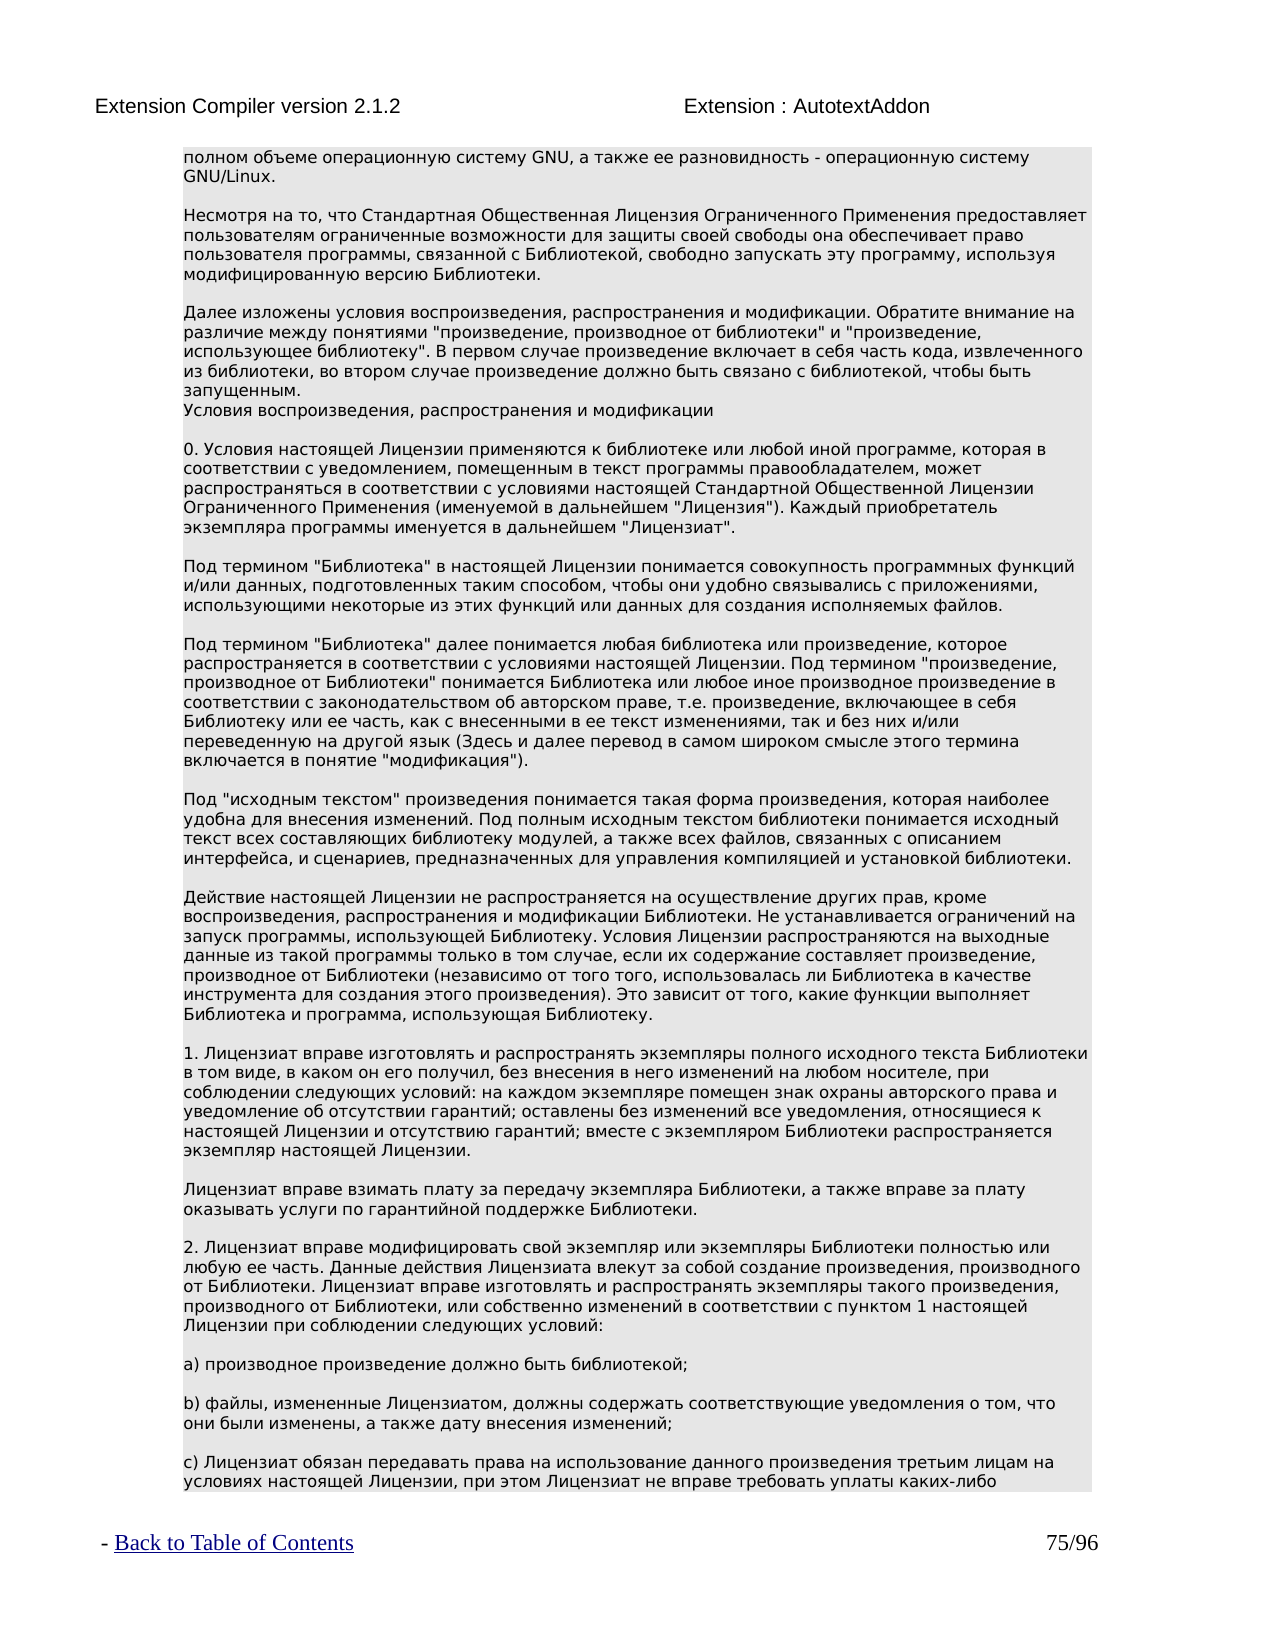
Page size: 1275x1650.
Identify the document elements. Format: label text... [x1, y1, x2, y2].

text Несмотря на то, что Стандартная Общественная Лицензия Ограниченного Применения предоставляет пользователям ограниченные возможности для защиты своей свободы она обеспечивает право пользователя программы, связанной с Библиотекой, свободно запускать эту программу, используя модифицированную версию Библиотеки. [183, 206, 1092, 284]
text 1. Лицензиат вправе изготовлять и распространять экземпляры полного исходного текста Библиотеки в том виде, в каком он его получил, без внесения в него изменений на любом носителе, при соблюдении следующих условий: на каждом экземпляре помещен знак охраны авторского права и уведомление об отсутствии гарантий; оставлены без изменений все уведомления, относящиеся к настоящей Лицензии и отсутствию гарантий; вместе с экземпляром Библиотеки распространяется экземпляр настоящей Лицензии. [183, 1043, 1092, 1160]
text полном объеме операционную систему GNU, а также ее разновидность - операционную систему GNU/Linux. [183, 147, 1092, 186]
text Под "исходным текстом" произведения понимается такая форма произведения, которая наиболее удобна для внесения изменений. Под полным исходным текстом библиотеки понимается исходный текст всех составляющих библиотеку модулей, а также всех файлов, связанных с описанием интерфейса, и сценариев, предназначенных для управления компиляцией и установкой библиотеки. [183, 790, 1092, 868]
text 0. Условия настоящей Лицензии применяются к библиотеке или любой иной программе, которая в соответствии с уведомлением, помещенным в текст программы правообладателем, может распространяться в соответствии с условиями настоящей Стандартной Общественной Лицензии Ограниченного Применения (именуемой в дальнейшем "Лицензия"). Каждый приобретатель экземпляра программы именуется в дальнейшем "Лицензиат". [183, 440, 1092, 537]
text Действие настоящей Лицензии не распространяется на осуществление других прав, кроме воспроизведения, распространения и модификации Библиотеки. Не устанавливается ограничений на запуск программы, использующей Библиотеку. Условия Лицензии распространяются на выходные данные из такой программы только в том случае, если их содержание составляет произведение, производное от Библиотеки (независимо от того того, использовалась ли Библиотека в качестве инструмента для создания этого произведения). Это зависит от того, какие функции выполняет Библиотека и программа, использующая Библиотеку. [183, 888, 1092, 1024]
text Под термином "Библиотека" далее понимается любая библиотека или произведение, которое распространяется в соответствии с условиями настоящей Лицензии. Под термином "произведение, производное от Библиотеки" понимается Библиотека или любое иное производное произведение в соответствии с законодательством об авторском праве, т.е. произведение, включающее в себя Библиотеку или ее часть, как с внесенными в ее текст изменениями, так и без них и/или переведенную на другой язык (Здесь и далее перевод в самом широком смысле этого термина включается в понятие "модификация"). [183, 634, 1092, 771]
text Условия воспроизведения, распространения и модификации [183, 401, 1092, 420]
text Под термином "Библиотека" в настоящей Лицензии понимается совокупность программных функций и/или данных, подготовленных таким способом, чтобы они удобно связывались с приложениями, использующими некоторые из этих функций или данных для создания исполняемых файлов. [183, 557, 1092, 615]
text a) производное произведение должно быть библиотекой; [183, 1355, 1092, 1375]
text c) Лицензиат обязан передавать права на использование данного произведения третьим лицам на условиях настоящей Лицензии, при этом Лицензиат не вправе требовать уплаты каких-либо [183, 1453, 1092, 1492]
text Лицензиат вправе взимать плату за передачу экземпляра Библиотеки, а также вправе за плату оказывать услуги по гарантийной поддержке Библиотеки. [183, 1180, 1092, 1219]
text 2. Лицензиат вправе модифицировать свой экземпляр или экземпляры Библиотеки полностью или любую ее часть. Данные действия Лицензиата влекут за собой создание произведения, производного от Библиотеки. Лицензиат вправе изготовлять и распространять экземпляры такого произведения, производного от Библиотеки, или собственно изменений в соответствии с пунктом 1 настоящей Лицензии при соблюдении следующих условий: [183, 1238, 1092, 1336]
text b) файлы, измененные Лицензиатом, должны содержать соответствующие уведомления о том, что они были изменены, а также дату внесения изменений; [183, 1394, 1092, 1433]
text Далее изложены условия воспроизведения, распространения и модификации. Обратите внимание на различие между понятиями "произведение, производное от библиотеки" и "произведение, использующее библиотеку". В первом случае произведение включает в себя часть кода, извлеченного из библиотеки, во втором случае произведение должно быть связано с библиотекой, чтобы быть запущенным. [183, 303, 1092, 401]
